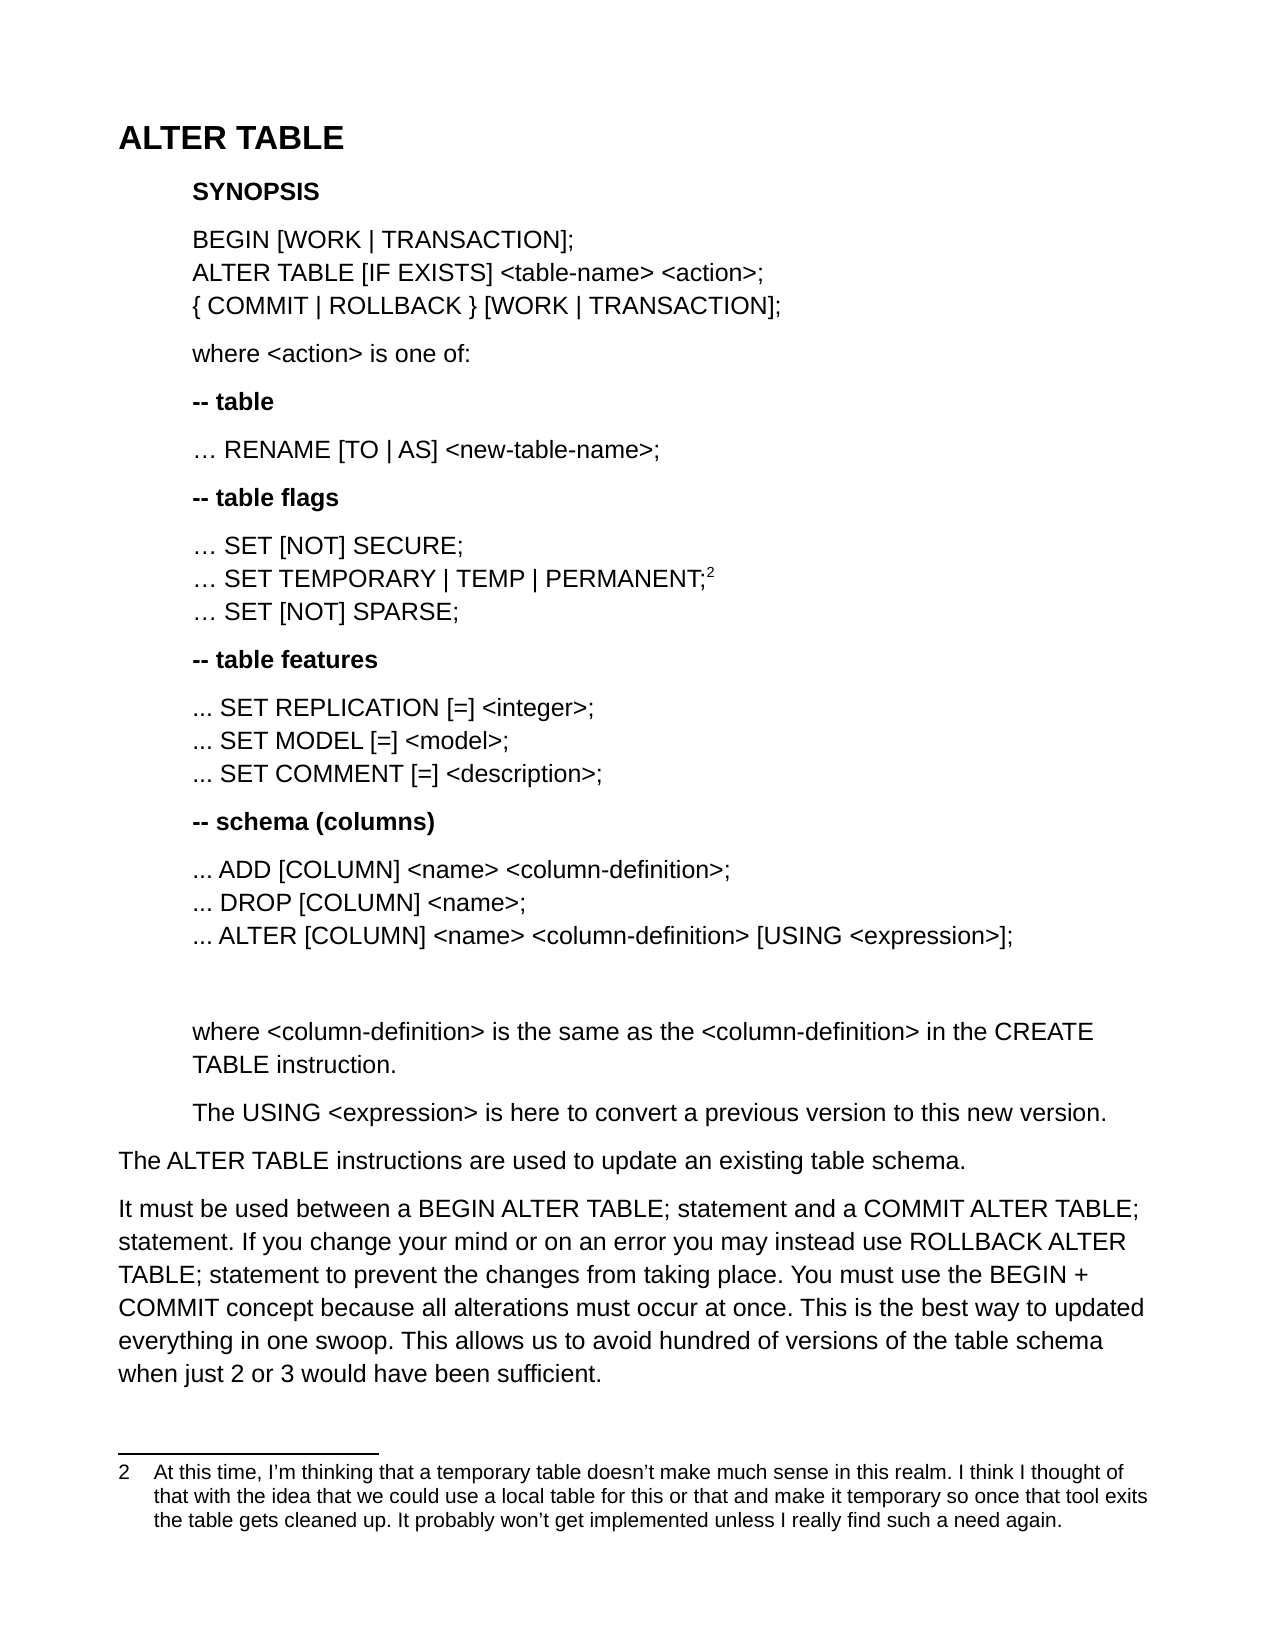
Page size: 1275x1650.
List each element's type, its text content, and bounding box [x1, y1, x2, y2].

text -- table flags [192, 483, 1157, 511]
text ... ADD [COLUMN] <name> <column-definition>; ... DROP [COLUMN] <name>; ... ALTER [COLUMN] <name> <column-definition> [USING <expression>]; [192, 855, 1157, 950]
text where <action> is one of: [192, 339, 1157, 367]
text BEGIN [WORK | TRANSACTION]; ALTER TABLE [IF EXISTS] <table-name> <action>; { COMMIT | ROLLBACK } [WORK | TRANSACTION]; [192, 224, 1157, 319]
text … RENAME [TO | AS] <new-table-name>; [192, 435, 1157, 463]
text -- table features [192, 645, 1157, 673]
text It must be used between a BEGIN ALTER TABLE; statement and a COMMIT ALTER TABLE; statement. If you change your mind or on an error you may instead use ROLLBACK ALTER TABLE; statement to prevent the changes from taking place. You must use the BEGIN + COMMIT concept because all alterations must occur at once. This is the best way to updated everything in one swoop. This allows us to avoid hundred of versions of the table schema when just 2 or 3 would have been sufficient. [118, 1194, 1157, 1388]
text ... SET REPLICATION [=] <integer>; ... SET MODEL [=] <model>; ... SET COMMENT [=] <description>; [192, 693, 1157, 788]
text where <column-definition> is the same as the <column-definition> in the CREATE TABLE instruction. [192, 1017, 1157, 1079]
subtitle ALTER TABLE [118, 118, 1157, 157]
text The USING <expression> is here to convert a previous version to this new version. [192, 1098, 1157, 1127]
text The ALTER TABLE instructions are used to update an existing table schema. [118, 1146, 1157, 1175]
text At this time, I’m thinking that a temporary table doesn’t make much sense in this realm. I think I thought of that with the idea that we could use a local table for this or that and make it temporary so once that tool exits the table gets cleaned up. It probably won’t get implemented unless I really find such a need again. [118, 1460, 1157, 1532]
text -- schema (columns) [192, 807, 1157, 836]
text SYNOPSIS [192, 177, 1157, 205]
text … SET [NOT] SECURE; … SET TEMPORARY | TEMP | PERMANENT; … SET [NOT] SPARSE; [192, 531, 1157, 626]
text -- table [192, 387, 1157, 415]
